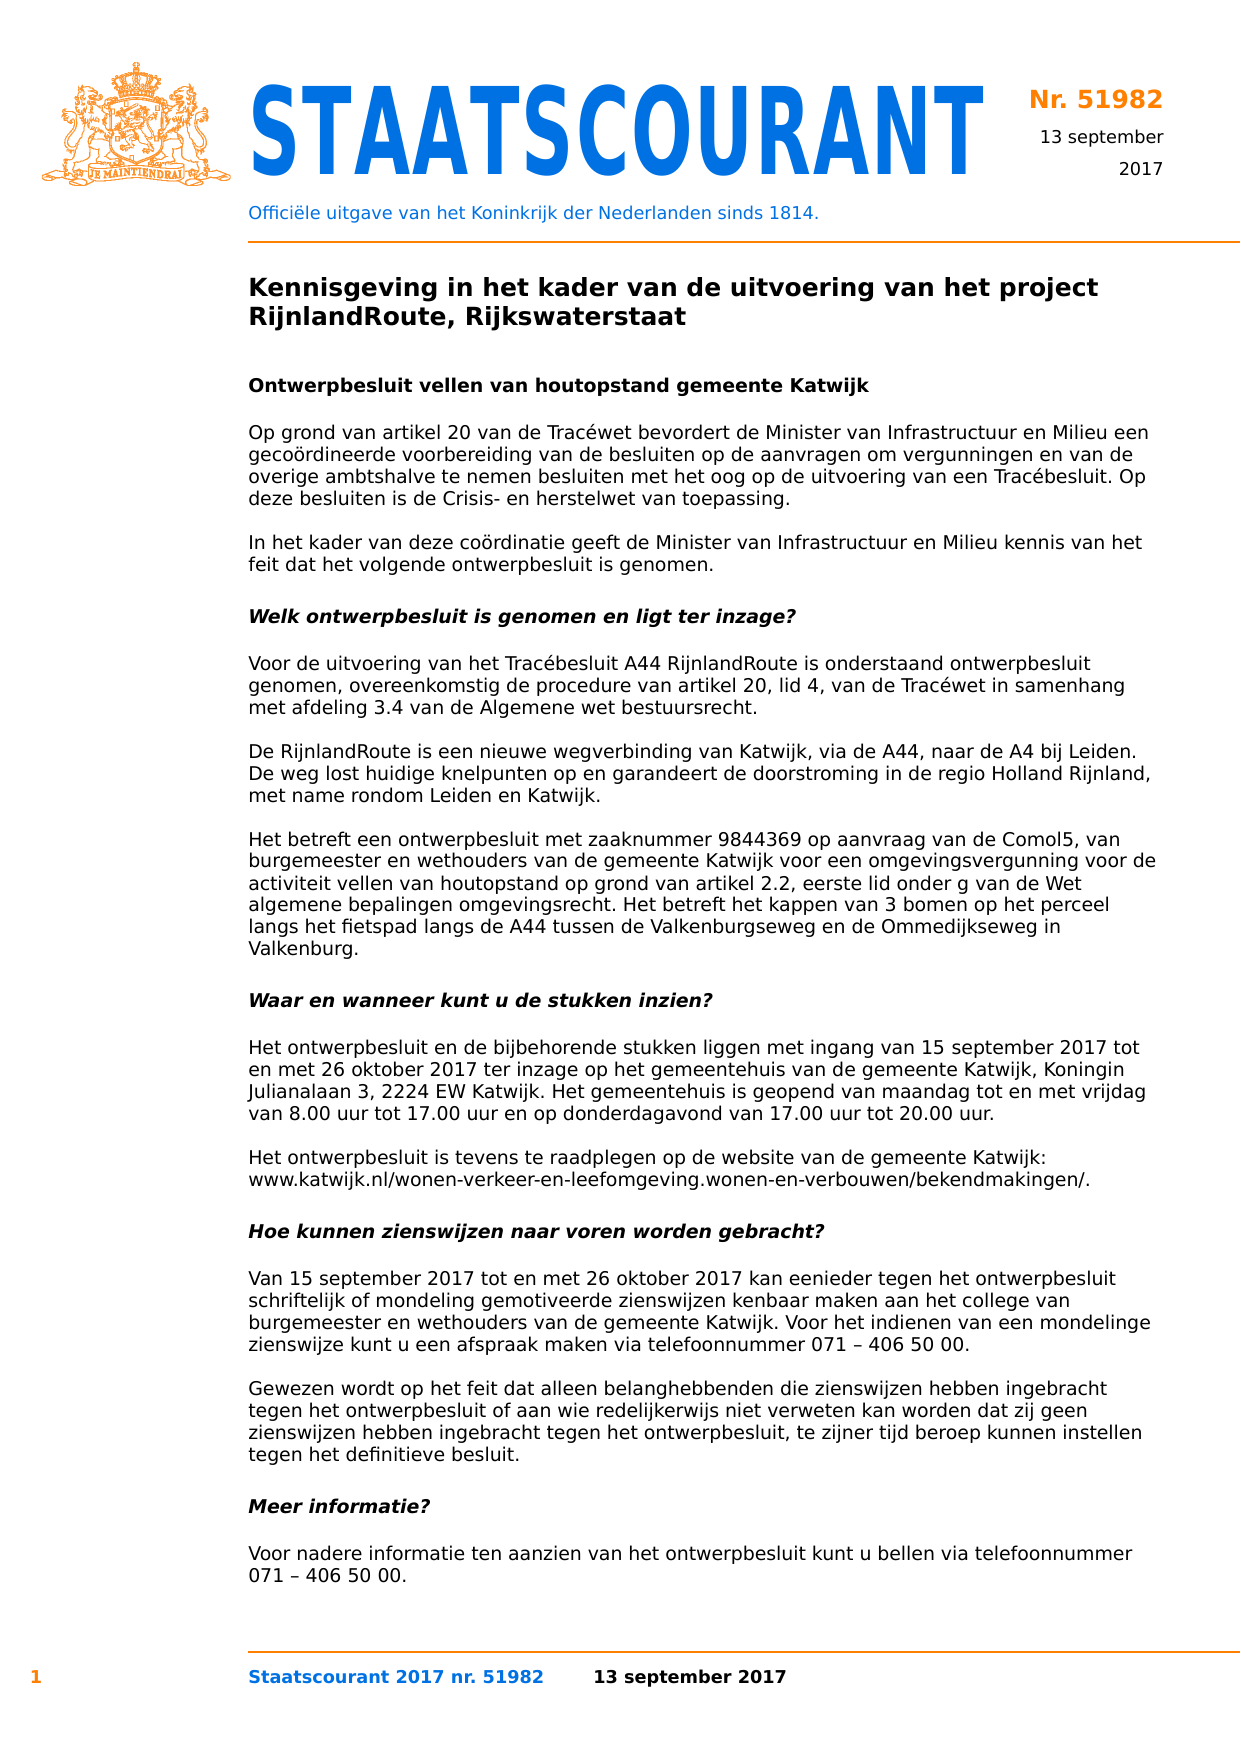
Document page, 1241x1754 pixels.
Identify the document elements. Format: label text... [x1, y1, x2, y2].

table_header [25, 62, 248, 241]
text Het ontwerpbesluit en de bijbehorende stukken liggen met ingang van 15 september 2017 tot en met 26 oktober 2017 ter inzage op het gemeentehuis van de gemeente Katwijk, Koningin Julianalaan 3, 2224 EW Katwijk. Het gemeentehuis is geopend van maandag tot en met vrijdag van 8.00 uur tot 17.00 uur en op donderdagavond van 17.00 uur tot 20.00 uur. [248, 1037, 1163, 1125]
text Op grond van artikel 20 van de Tracéwet bevordert de Minister van Infrastructuur en Milieu een gecoördineerde voorbereiding van de besluiten op de aanvragen om vergunningen en van de overige ambtshalve te nemen besluiten met het oog op de uitvoering van een Tracébesluit. Op deze besluiten is de Crisis- en herstelwet van toepassing. [248, 422, 1163, 510]
text In het kader van deze coördinatie geeft de Minister van Infrastructuur en Milieu kennis van het feit dat het volgende ontwerpbesluit is genomen. [248, 532, 1163, 576]
subtitle Meer informatie? [248, 1496, 1163, 1518]
subtitle Kennisgeving in het kader van de uitvoering van het project RijnlandRoute, Rijkswaterstaat [248, 273, 1163, 331]
table_header STAATSCOURANT [248, 62, 998, 203]
text Het ontwerpbesluit is tevens te raadplegen op de website van de gemeente Katwijk: www.katwijk.nl/wonen-verkeer-en-leefomgeving.wonen-en-verbouwen/bekendmakingen/. [248, 1147, 1163, 1191]
picture [41, 62, 231, 186]
table_cell Officiële uitgave van het Koninkrijk der Nederlanden sinds 1814. [248, 203, 1240, 241]
subtitle Waar en wanneer kunt u de stukken inzien? [248, 990, 1163, 1012]
text De RijnlandRoute is een nieuwe wegverbinding van Katwijk, via de A44, naar de A4 bij Leiden. De weg lost huidige knelpunten op en garandeert de doorstroming in de regio Holland Rijnland, met name rondom Leiden en Katwijk. [248, 741, 1163, 807]
table_cell 13 september [998, 121, 1240, 153]
text Van 15 september 2017 tot en met 26 oktober 2017 kan eenieder tegen het ontwerpbesluit schriftelijk of mondeling gemotiveerde zienswijzen kenbaar maken aan het college van burgemeester en wethouders van de gemeente Katwijk. Voor het indienen van een mondelinge zienswijze kunt u een afspraak maken via telefoonnummer 071 – 406 50 00. [248, 1268, 1163, 1356]
text Voor nadere informatie ten aanzien van het ontwerpbesluit kunt u bellen via telefoonnummer 071 – 406 50 00. [248, 1543, 1163, 1587]
text Voor de uitvoering van het Tracébesluit A44 RijnlandRoute is onderstaand ontwerpbesluit genomen, overeenkomstig de procedure van artikel 20, lid 4, van de Tracéwet in samenhang met afdeling 3.4 van de Algemene wet bestuursrecht. [248, 653, 1163, 719]
text Het betreft een ontwerpbesluit met zaaknummer 9844369 op aanvraag van de Comol5, van burgemeester en wethouders van de gemeente Katwijk voor een omgevingsvergunning voor de activiteit vellen van houtopstand op grond van artikel 2.2, eerste lid onder g van de Wet algemene bepalingen omgevingsrecht. Het betreft het kappen van 3 bomen op het perceel langs het fietspad langs de A44 tussen de Valkenburgseweg en de Ommedijkseweg in Valkenburg. [248, 828, 1163, 960]
text Gewezen wordt op het feit dat alleen belanghebbenden die zienswijzen hebben ingebracht tegen het ontwerpbesluit of aan wie redelijkerwijs niet verweten kan worden dat zij geen zienswijzen hebben ingebracht tegen het ontwerpbesluit, te zijner tijd beroep kunnen instellen tegen het definitieve besluit. [248, 1378, 1163, 1466]
subtitle Welk ontwerpbesluit is genomen en ligt ter inzage? [248, 606, 1163, 628]
table_cell 2017 [998, 153, 1240, 203]
table_header Nr. 51982 [998, 62, 1240, 121]
subtitle Ontwerpbesluit vellen van houtopstand gemeente Katwijk [248, 375, 1163, 397]
subtitle Hoe kunnen zienswijzen naar voren worden gebracht? [248, 1221, 1163, 1243]
